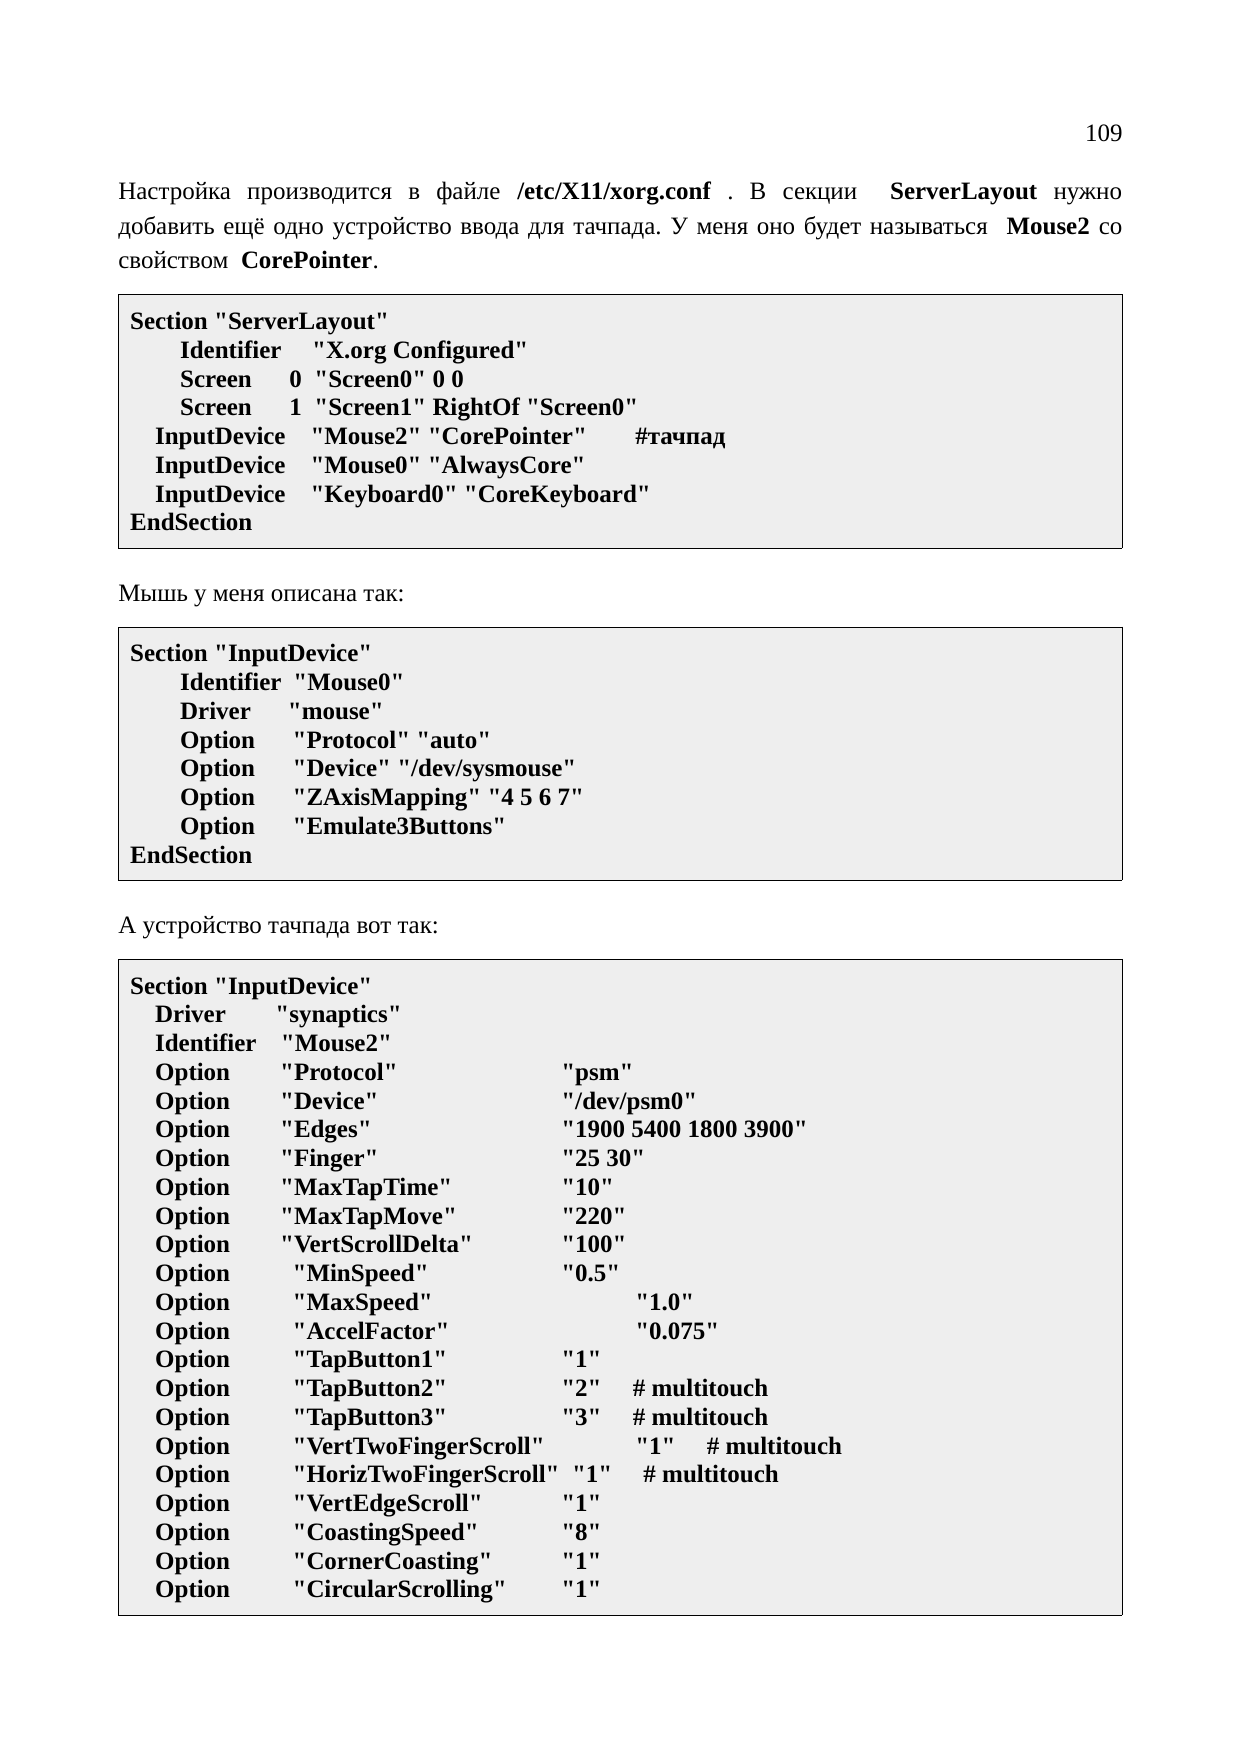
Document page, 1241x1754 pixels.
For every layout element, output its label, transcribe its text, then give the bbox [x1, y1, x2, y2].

text Option "Device" "/dev/psm0" [119, 1074, 1122, 1103]
text Option "VertEdgeScroll" "1" [119, 1476, 1122, 1505]
text Option "HorizTwoFingerScroll" "1" # multitouch [119, 1448, 1122, 1476]
text InputDevice "Mouse0" "AlwaysCore" [119, 438, 1122, 467]
text Мышь у меня описана так: [118, 578, 1122, 606]
text Option "Protocol" "psm" [119, 1045, 1122, 1074]
text InputDevice "Keyboard0" "CoreKeyboard" [119, 467, 1122, 496]
text InputDevice "Mouse2" "CorePointer" #тачпад [119, 409, 1122, 438]
text А устройство тачпада вот так: [118, 910, 1122, 939]
text Identifier "Mouse0" [119, 655, 1122, 684]
text Option "ZAxisMapping" "4 5 6 7" [119, 770, 1122, 799]
text Option "MaxTapMove" "220" [119, 1189, 1122, 1218]
text Option "Emulate3Buttons" [119, 799, 1122, 828]
text Option "MaxSpeed" "1.0" [119, 1275, 1122, 1304]
text Screen 0 "Screen0" 0 0 [119, 352, 1122, 381]
text Option "VertScrollDelta" "100" [119, 1218, 1122, 1246]
text Option "Device" "/dev/sysmouse" [119, 742, 1122, 770]
text Настройка производится в файле /etc/X11/xorg.conf . В секции ServerLayout нужно добавить ещё одно устройство ввода для тачпада. У меня оно будет называться Mouse2 со свойством CorePointer. [118, 176, 1122, 274]
text Section "InputDevice" [119, 960, 1122, 988]
text Section "InputDevice" [119, 628, 1122, 655]
text Option "TapButton3" "3" # multitouch [119, 1390, 1122, 1419]
text EndSection [119, 496, 1122, 548]
text EndSection [119, 828, 1122, 880]
text Option "CoastingSpeed" "8" [119, 1505, 1122, 1534]
text Option "Protocol" "auto" [119, 713, 1122, 742]
text Screen 1 "Screen1" RightOf "Screen0" [119, 381, 1122, 409]
text Option "CircularScrolling" "1" [119, 1563, 1122, 1615]
text Identifier "Mouse2" [119, 1016, 1122, 1045]
text Driver "mouse" [119, 684, 1122, 713]
text Option "CornerCoasting" "1" [119, 1534, 1122, 1563]
text Option "MaxTapTime" "10" [119, 1160, 1122, 1189]
text Option "Finger" "25 30" [119, 1131, 1122, 1160]
text Option "TapButton2" "2" # multitouch [119, 1361, 1122, 1390]
text Driver "synaptics" [119, 988, 1122, 1016]
text Option "VertTwoFingerScroll" "1" # multitouch [119, 1419, 1122, 1448]
text Option "TapButton1" "1" [119, 1333, 1122, 1361]
text Option "Edges" "1900 5400 1800 3900" [119, 1103, 1122, 1131]
text Section "ServerLayout" [119, 295, 1122, 323]
text Option "MinSpeed" "0.5" [119, 1246, 1122, 1275]
text Option "AccelFactor" "0.075" [119, 1304, 1122, 1333]
text Identifier "X.org Configured" [119, 323, 1122, 352]
